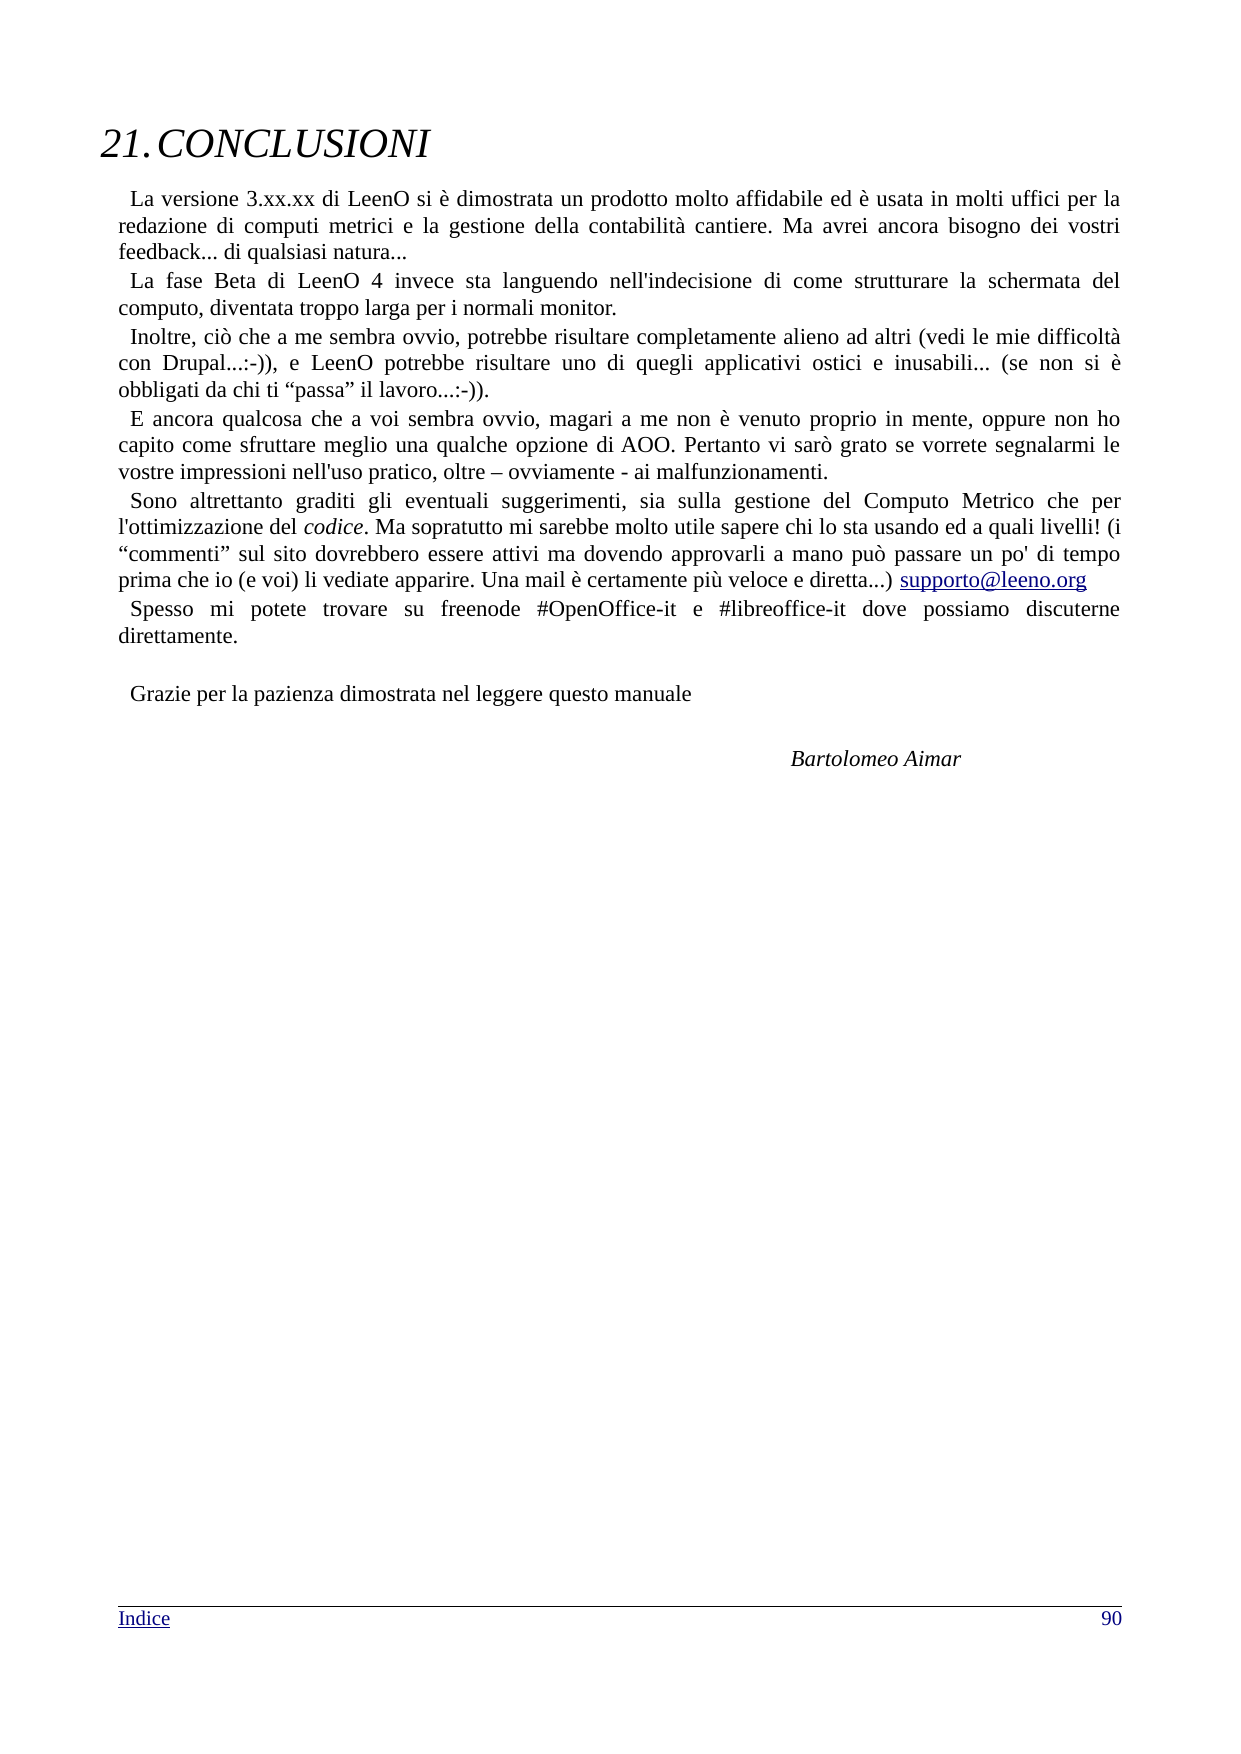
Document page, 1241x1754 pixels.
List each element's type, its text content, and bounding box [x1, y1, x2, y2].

text E ancora qualcosa che a voi sembra ovvio, magari a me non è venuto proprio in mente, oppure non ho capito come sfruttare meglio una qualche opzione di AOO. Pertanto vi sarò grato se vorrete segnalarmi le vostre impressioni nell'uso pratico, oltre – ovviamente - ai malfunzionamenti. [118, 405, 1122, 484]
text Sono altrettanto graditi gli eventuali suggerimenti, sia sulla gestione del Computo Metrico che per l'ottimizzazione del codice. Ma sopratutto mi sarebbe molto utile sapere chi lo sta usando ed a quali livelli! (i “commenti” sul sito dovrebbero essere attivi ma dovendo approvarli a mano può passare un po' di tempo prima che io (e voi) li vediate apparire. Una mail è certamente più veloce e diretta...) supporto@leeno.org [118, 487, 1122, 592]
text La fase Beta di LeenO 4 invece sta languendo nell'indecisione di come strutturare la schermata del computo, diventata troppo larga per i normali monitor. [118, 267, 1122, 320]
subtitle CONCLUSIONI [100, 118, 1122, 166]
text Spesso mi potete trovare su freenode #OpenOffice-it e #libreoffice-it dove possiamo discuterne direttamente. [118, 595, 1122, 648]
text La versione 3.xx.xx di LeenO si è dimostrata un prodotto molto affidabile ed è usata in molti uffici per la redazione di computi metrici e la gestione della contabilità cantiere. Ma avrei ancora bisogno dei vostri feedback... di qualsiasi natura... [118, 186, 1122, 264]
table_header Bartolomeo Aimar [620, 739, 1122, 779]
text Inoltre, ciò che a me sembra ovvio, potrebbe risultare completamente alieno ad altri (vedi le mie difficoltà con Drupal...:-)), e LeenO potrebbe risultare uno di quegli applicativi ostici e inusabili... (se non si è obbligati da chi ti “passa” il lavoro...:-)). [118, 323, 1122, 402]
text Grazie per la pazienza dimostrata nel leggere questo manuale [118, 680, 1122, 707]
table_header [118, 739, 620, 779]
